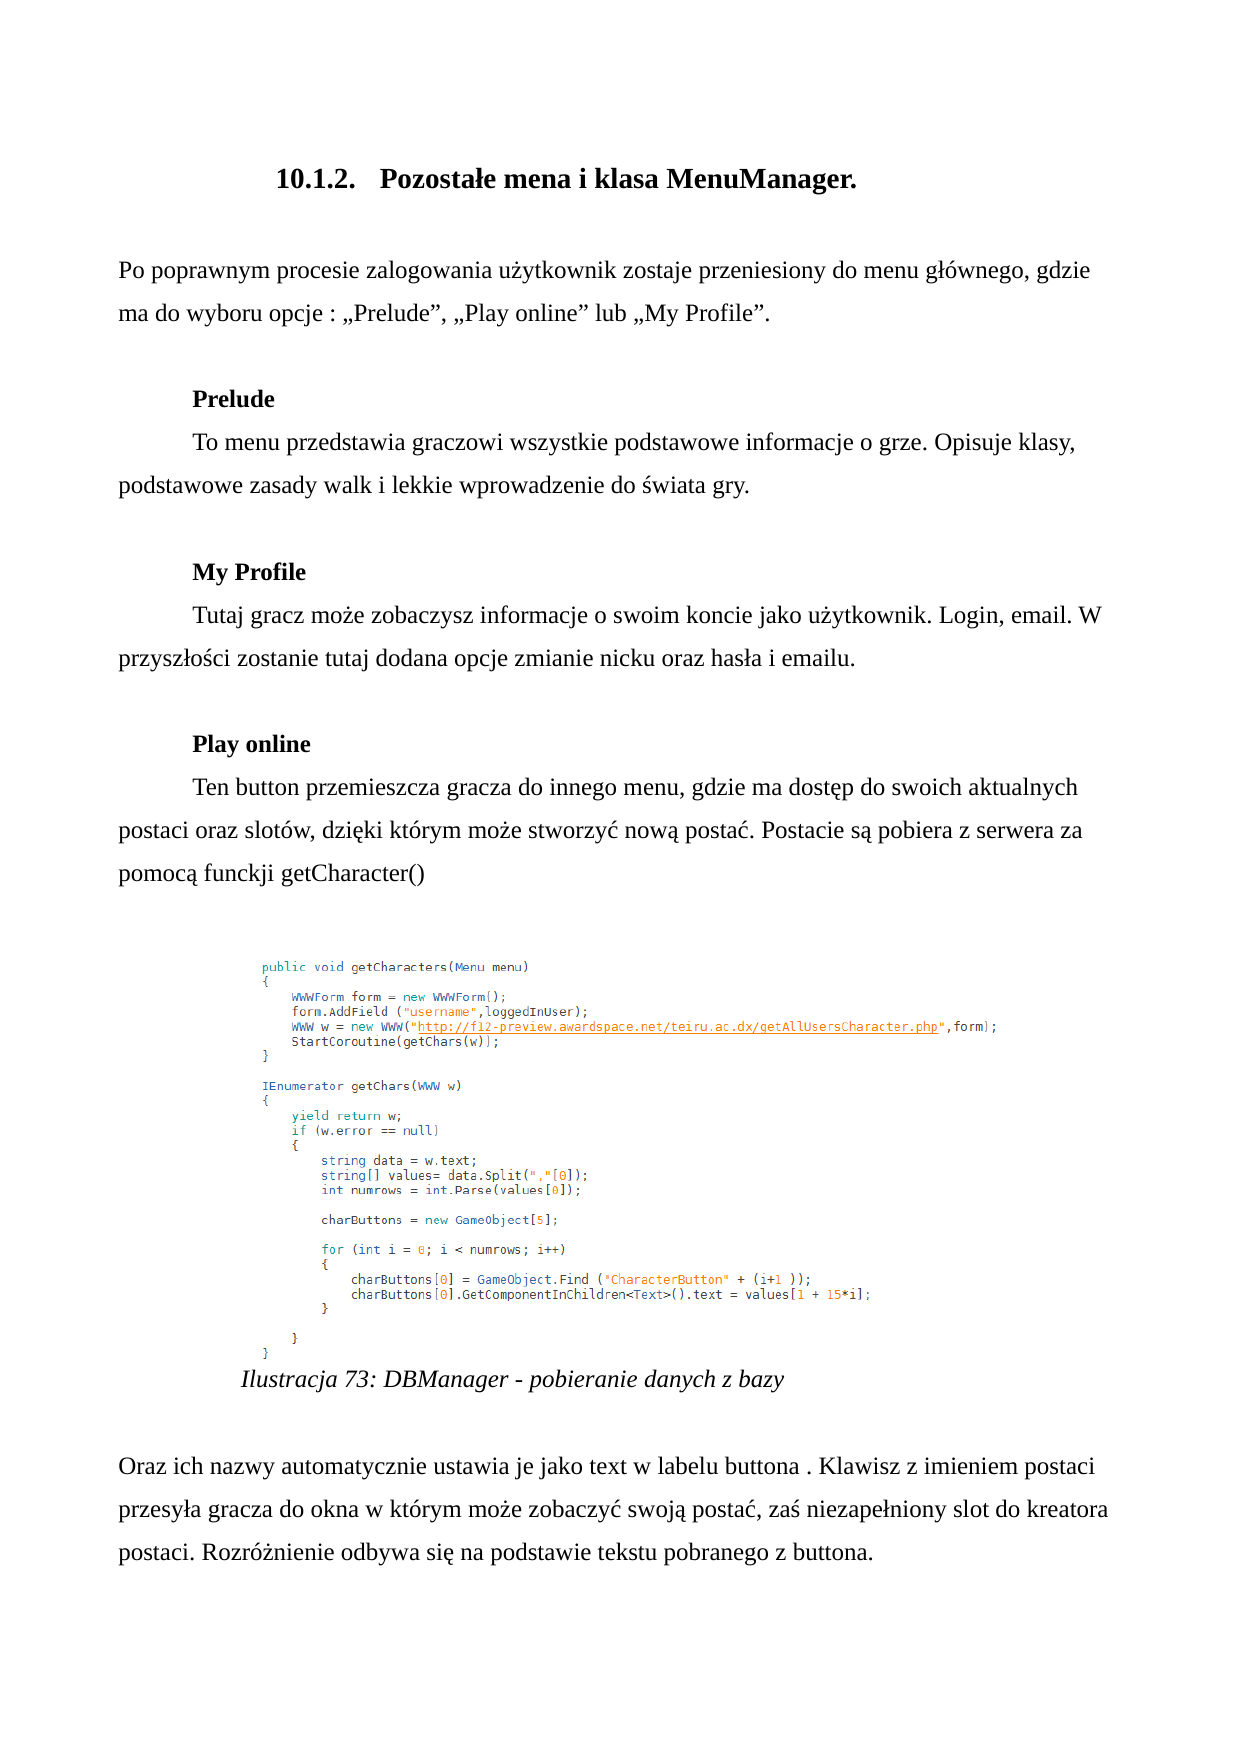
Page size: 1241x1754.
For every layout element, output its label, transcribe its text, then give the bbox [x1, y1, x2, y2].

text Po poprawnym procesie zalogowania użytkownik zostaje przeniesiony do menu głównego, gdzie ma do wyboru opcje : „Prelude”, „Play online” lub „My Profile”. [118, 255, 1122, 327]
text To menu przedstawia graczowi wszystkie podstawowe informacje o grze. Opisuje klasy, podstawowe zasady walk i lekkie wprowadzenie do świata gry. [118, 427, 1122, 499]
text Prelude [118, 384, 1122, 413]
text Play online [118, 729, 1122, 758]
text My Profile [118, 557, 1122, 585]
text Ilustracja 73: DBManager - pobieranie danych z bazy [241, 1365, 1000, 1393]
text Oraz ich nazwy automatycznie ustawia je jako text w labelu buttona . Klawisz z imieniem postaci przesyła gracza do okna w którym może zobaczyć swoją postać, zaś niezapełniony slot do kreatora postaci. Rozróżnienie odbywa się na podstawie tekstu pobranego z buttona. [118, 1451, 1122, 1566]
picture [240, 957, 1000, 1365]
text Tutaj gracz może zobaczysz informacje o swoim koncie jako użytkownik. Login, email. W przyszłości zostanie tutaj dodana opcje zmianie nicku oraz hasła i emailu. [118, 600, 1122, 672]
text Ten button przemieszcza gracza do innego menu, gdzie ma dostęp do swoich aktualnych postaci oraz slotów, dzięki którym może stworzyć nową postać. Postacie są pobiera z serwera za pomocą funckji getCharacter() [118, 772, 1122, 887]
list Pozostałe mena i klasa MenuManager. [268, 161, 1122, 195]
